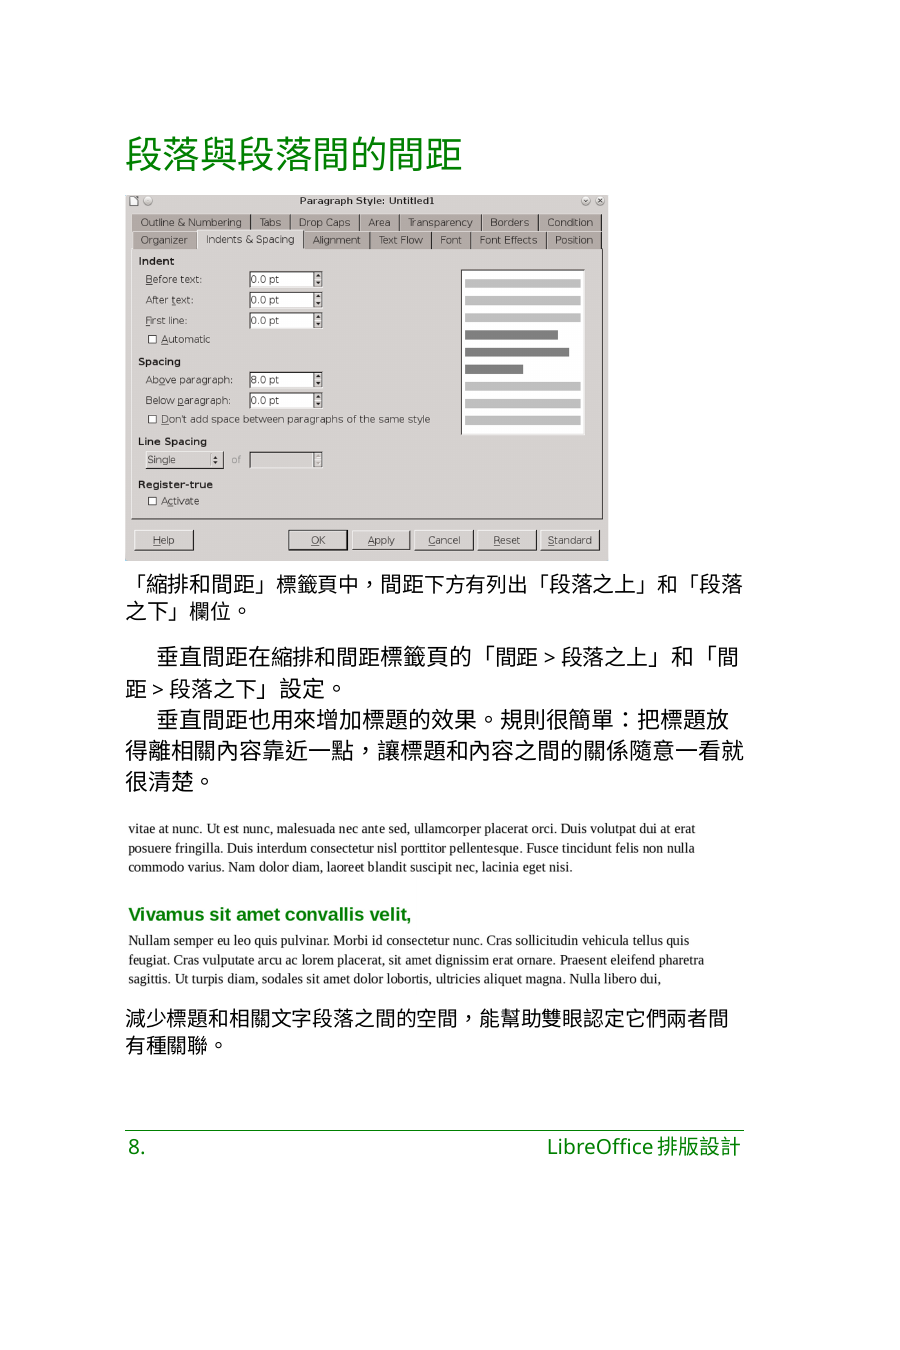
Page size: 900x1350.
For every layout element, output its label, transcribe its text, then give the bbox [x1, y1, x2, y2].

picture [125, 819, 709, 995]
table_header [709, 820, 744, 994]
subtitle 段落與段落間的間距 [125, 125, 744, 179]
text 垂直間距也用來增加標題的效果。規則很簡單：把標題放得離相關內容靠近一點，讓標題和內容之間的關係隨意一看就很清楚。 [125, 703, 744, 797]
picture [125, 195, 609, 561]
table_header [125, 195, 744, 563]
text 垂直間距在縮排和間距標籤頁的「間距 > 段落之上」和「間距 > 段落之下」設定。 [125, 641, 744, 703]
table_cell 減少標題和相關文字段落之間的空間，能幫助雙眼認定它們兩者間有種關聯。 [125, 997, 744, 1059]
table_cell 「縮排和間距」標籤頁中，間距下方有列出「段落之上」和「段落之下」欄位。 [125, 563, 744, 625]
